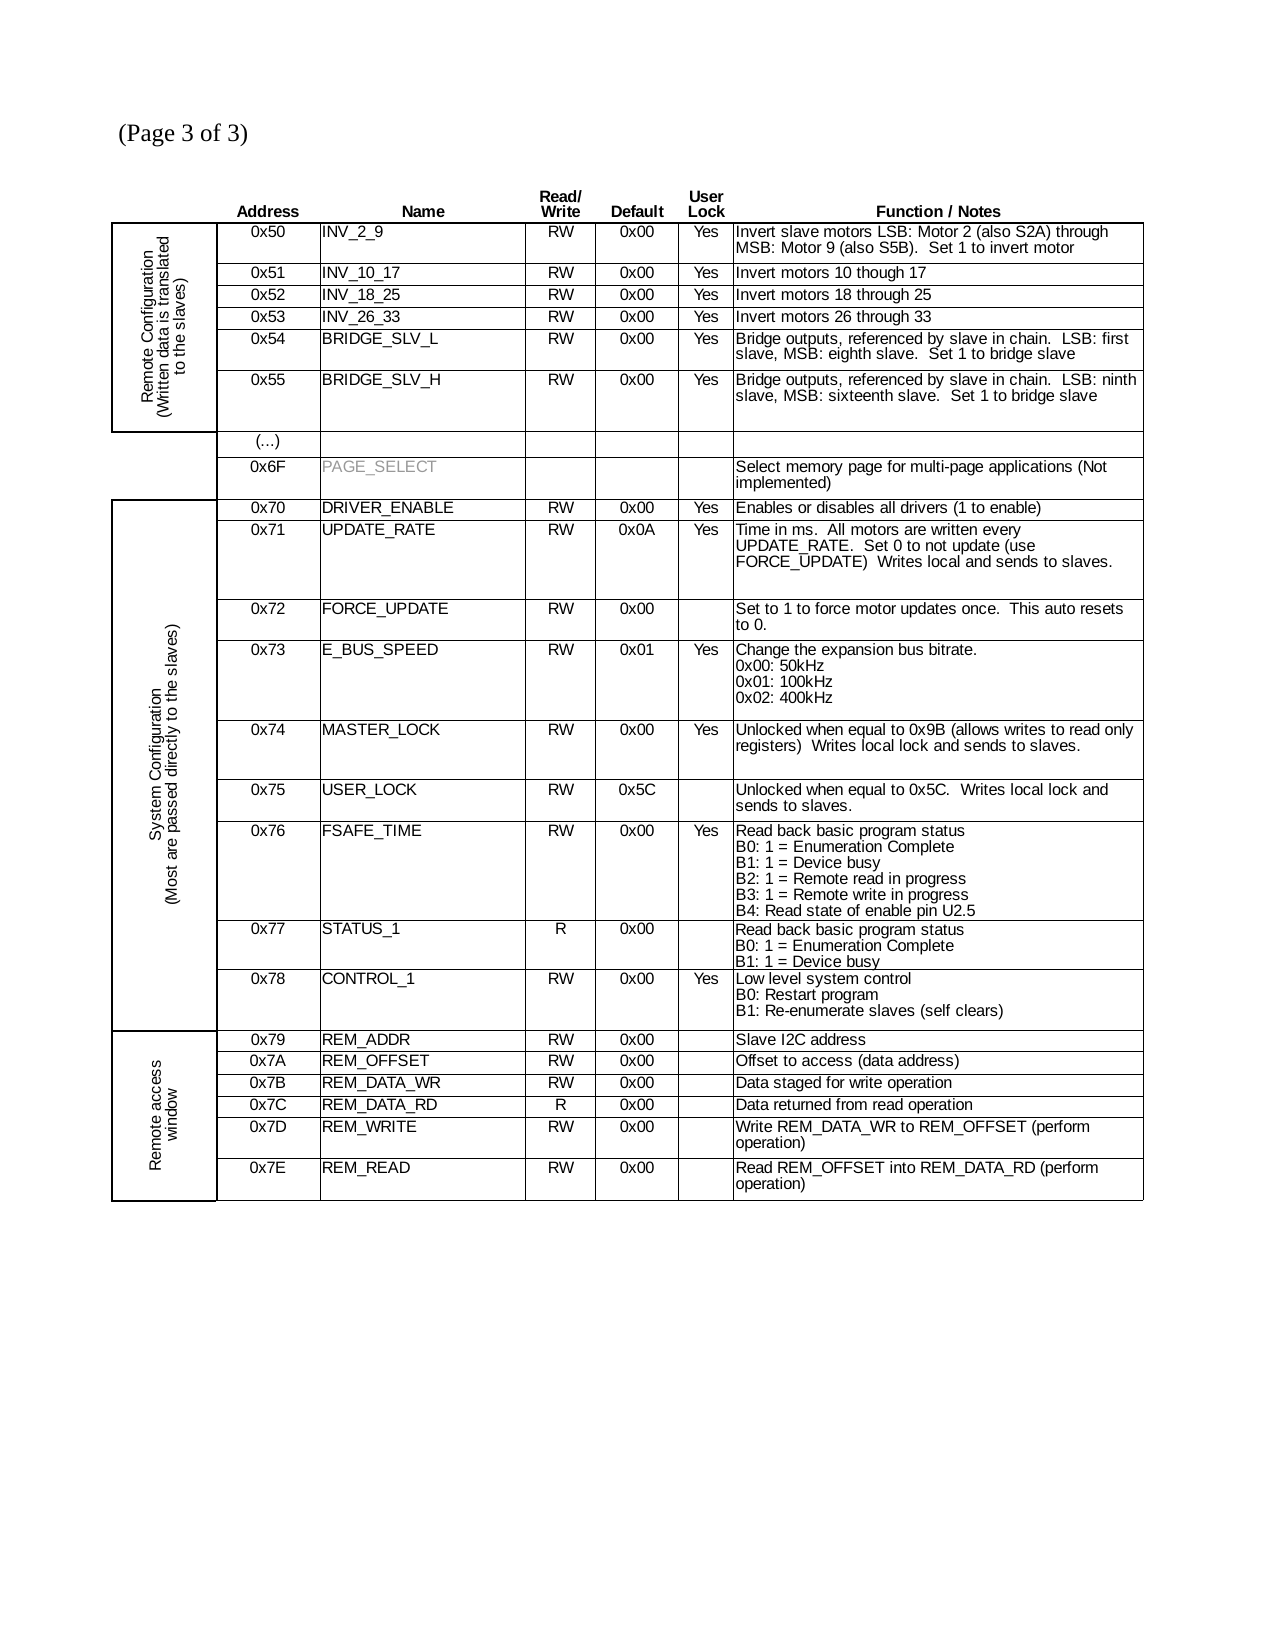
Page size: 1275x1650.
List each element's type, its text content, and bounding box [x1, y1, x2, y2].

text (Page 3 of 3) [118, 118, 1157, 147]
